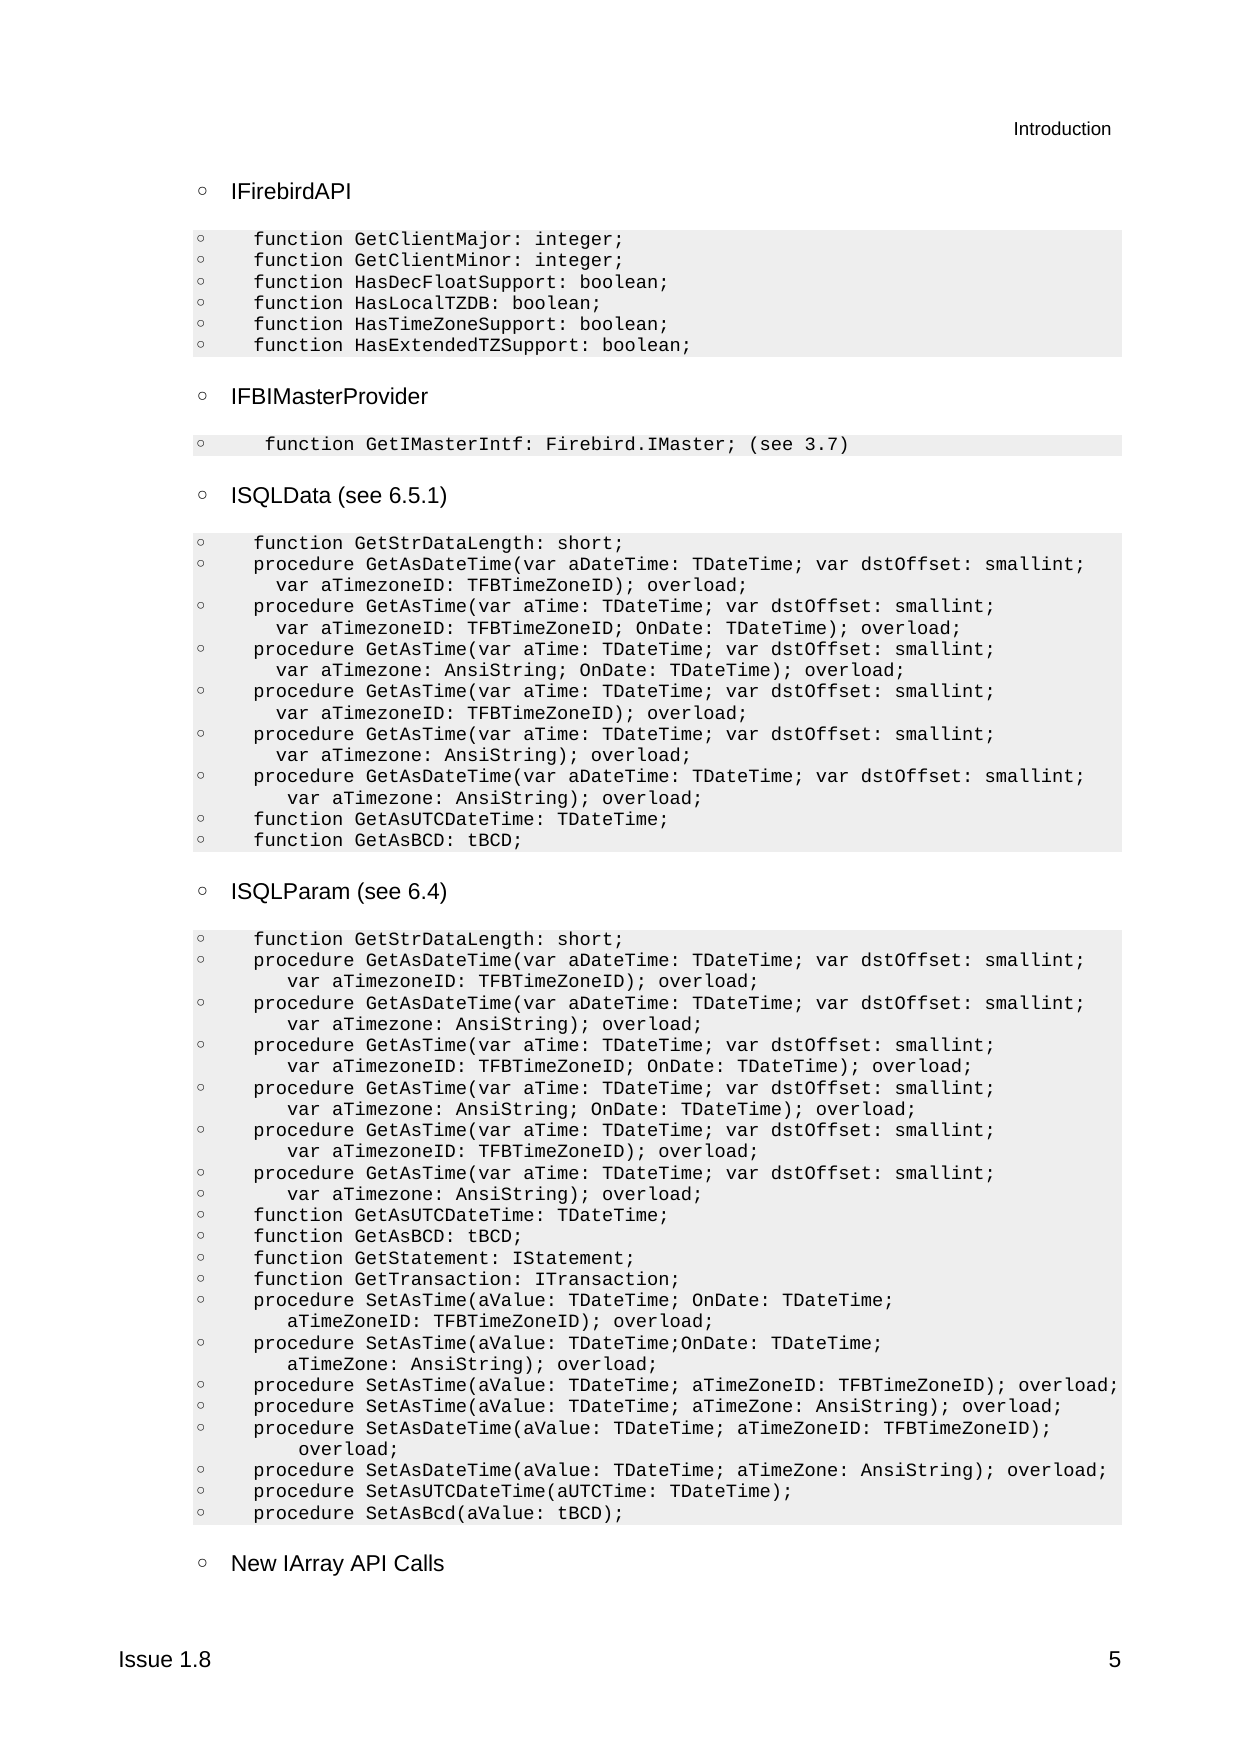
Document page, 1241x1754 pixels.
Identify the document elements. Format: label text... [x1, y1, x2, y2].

list procedure GetAsDateTime(var aDateTime: TDateTime; var dstOffset: smallint; var aTimezone: AnsiString); overload; [193, 767, 1122, 810]
list procedure GetAsTime(var aTime: TDateTime; var dstOffset: smallint; var aTimezoneID: TFBTimeZoneID; OnDate: TDateTime); overload; [193, 1036, 1122, 1078]
list function GetClientMajor: integer; [193, 230, 1122, 251]
list var aTimezone: AnsiString); overload; [193, 1185, 1122, 1206]
list function GetClientMinor: integer; [193, 251, 1122, 272]
list function HasTimeZoneSupport: boolean; [193, 315, 1122, 336]
list procedure SetAsBcd(aValue: tBCD); [193, 1503, 1122, 1525]
list procedure GetAsTime(var aTime: TDateTime; var dstOffset: smallint; var aTimezone: AnsiString); overload; [193, 725, 1122, 767]
list procedure SetAsDateTime(aValue: TDateTime; aTimeZone: AnsiString); overload; [193, 1461, 1122, 1482]
list function GetTransaction: ITransaction; [193, 1270, 1122, 1291]
list function GetStrDataLength: short; [193, 930, 1122, 951]
list function GetIMasterIntf: Firebird.IMaster; (see 3.7) [193, 435, 1122, 456]
list function GetStrDataLength: short; [193, 533, 1122, 555]
list function GetAsBCD: tBCD; [193, 1227, 1122, 1248]
list procedure GetAsDateTime(var aDateTime: TDateTime; var dstOffset: smallint; var aTimezoneID: TFBTimeZoneID); overload; [193, 555, 1122, 597]
list IFBIMasterProvider [193, 383, 1122, 409]
list procedure GetAsTime(var aTime: TDateTime; var dstOffset: smallint; var aTimezone: AnsiString; OnDate: TDateTime); overload; [193, 1078, 1122, 1121]
list procedure SetAsUTCDateTime(aUTCTime: TDateTime); [193, 1482, 1122, 1503]
list procedure GetAsTime(var aTime: TDateTime; var dstOffset: smallint; var aTimezoneID: TFBTimeZoneID; OnDate: TDateTime); overload; [193, 597, 1122, 640]
list ISQLParam (see 6.4) [193, 878, 1122, 904]
list New IArray API Calls [193, 1550, 1122, 1577]
list procedure GetAsTime(var aTime: TDateTime; var dstOffset: smallint; var aTimezone: AnsiString; OnDate: TDateTime); overload; [193, 640, 1122, 682]
list function GetAsBCD: tBCD; [193, 831, 1122, 852]
list function GetAsUTCDateTime: TDateTime; [193, 810, 1122, 831]
list function GetStatement: IStatement; [193, 1248, 1122, 1270]
list procedure SetAsTime(aValue: TDateTime; OnDate: TDateTime; aTimeZoneID: TFBTimeZoneID); overload; [193, 1291, 1122, 1333]
list procedure SetAsDateTime(aValue: TDateTime; aTimeZoneID: TFBTimeZoneID); overload; [193, 1418, 1122, 1461]
list procedure SetAsTime(aValue: TDateTime;OnDate: TDateTime; aTimeZone: AnsiString); overload; [193, 1333, 1122, 1376]
list ISQLData (see 6.5.1) [193, 482, 1122, 508]
list function HasExtendedTZSupport: boolean; [193, 336, 1122, 357]
list procedure GetAsTime(var aTime: TDateTime; var dstOffset: smallint; var aTimezoneID: TFBTimeZoneID); overload; [193, 1121, 1122, 1163]
list function HasLocalTZDB: boolean; [193, 294, 1122, 315]
list function GetAsUTCDateTime: TDateTime; [193, 1206, 1122, 1227]
list procedure GetAsDateTime(var aDateTime: TDateTime; var dstOffset: smallint; var aTimezoneID: TFBTimeZoneID); overload; [193, 951, 1122, 993]
list procedure GetAsTime(var aTime: TDateTime; var dstOffset: smallint; [193, 1163, 1122, 1185]
list procedure SetAsTime(aValue: TDateTime; aTimeZone: AnsiString); overload; [193, 1397, 1122, 1418]
list procedure GetAsTime(var aTime: TDateTime; var dstOffset: smallint; var aTimezoneID: TFBTimeZoneID); overload; [193, 682, 1122, 725]
list procedure GetAsDateTime(var aDateTime: TDateTime; var dstOffset: smallint; var aTimezone: AnsiString); overload; [193, 993, 1122, 1036]
list function HasDecFloatSupport: boolean; [193, 272, 1122, 294]
list procedure SetAsTime(aValue: TDateTime; aTimeZoneID: TFBTimeZoneID); overload; [193, 1376, 1122, 1397]
list IFirebirdAPI [193, 178, 1122, 204]
